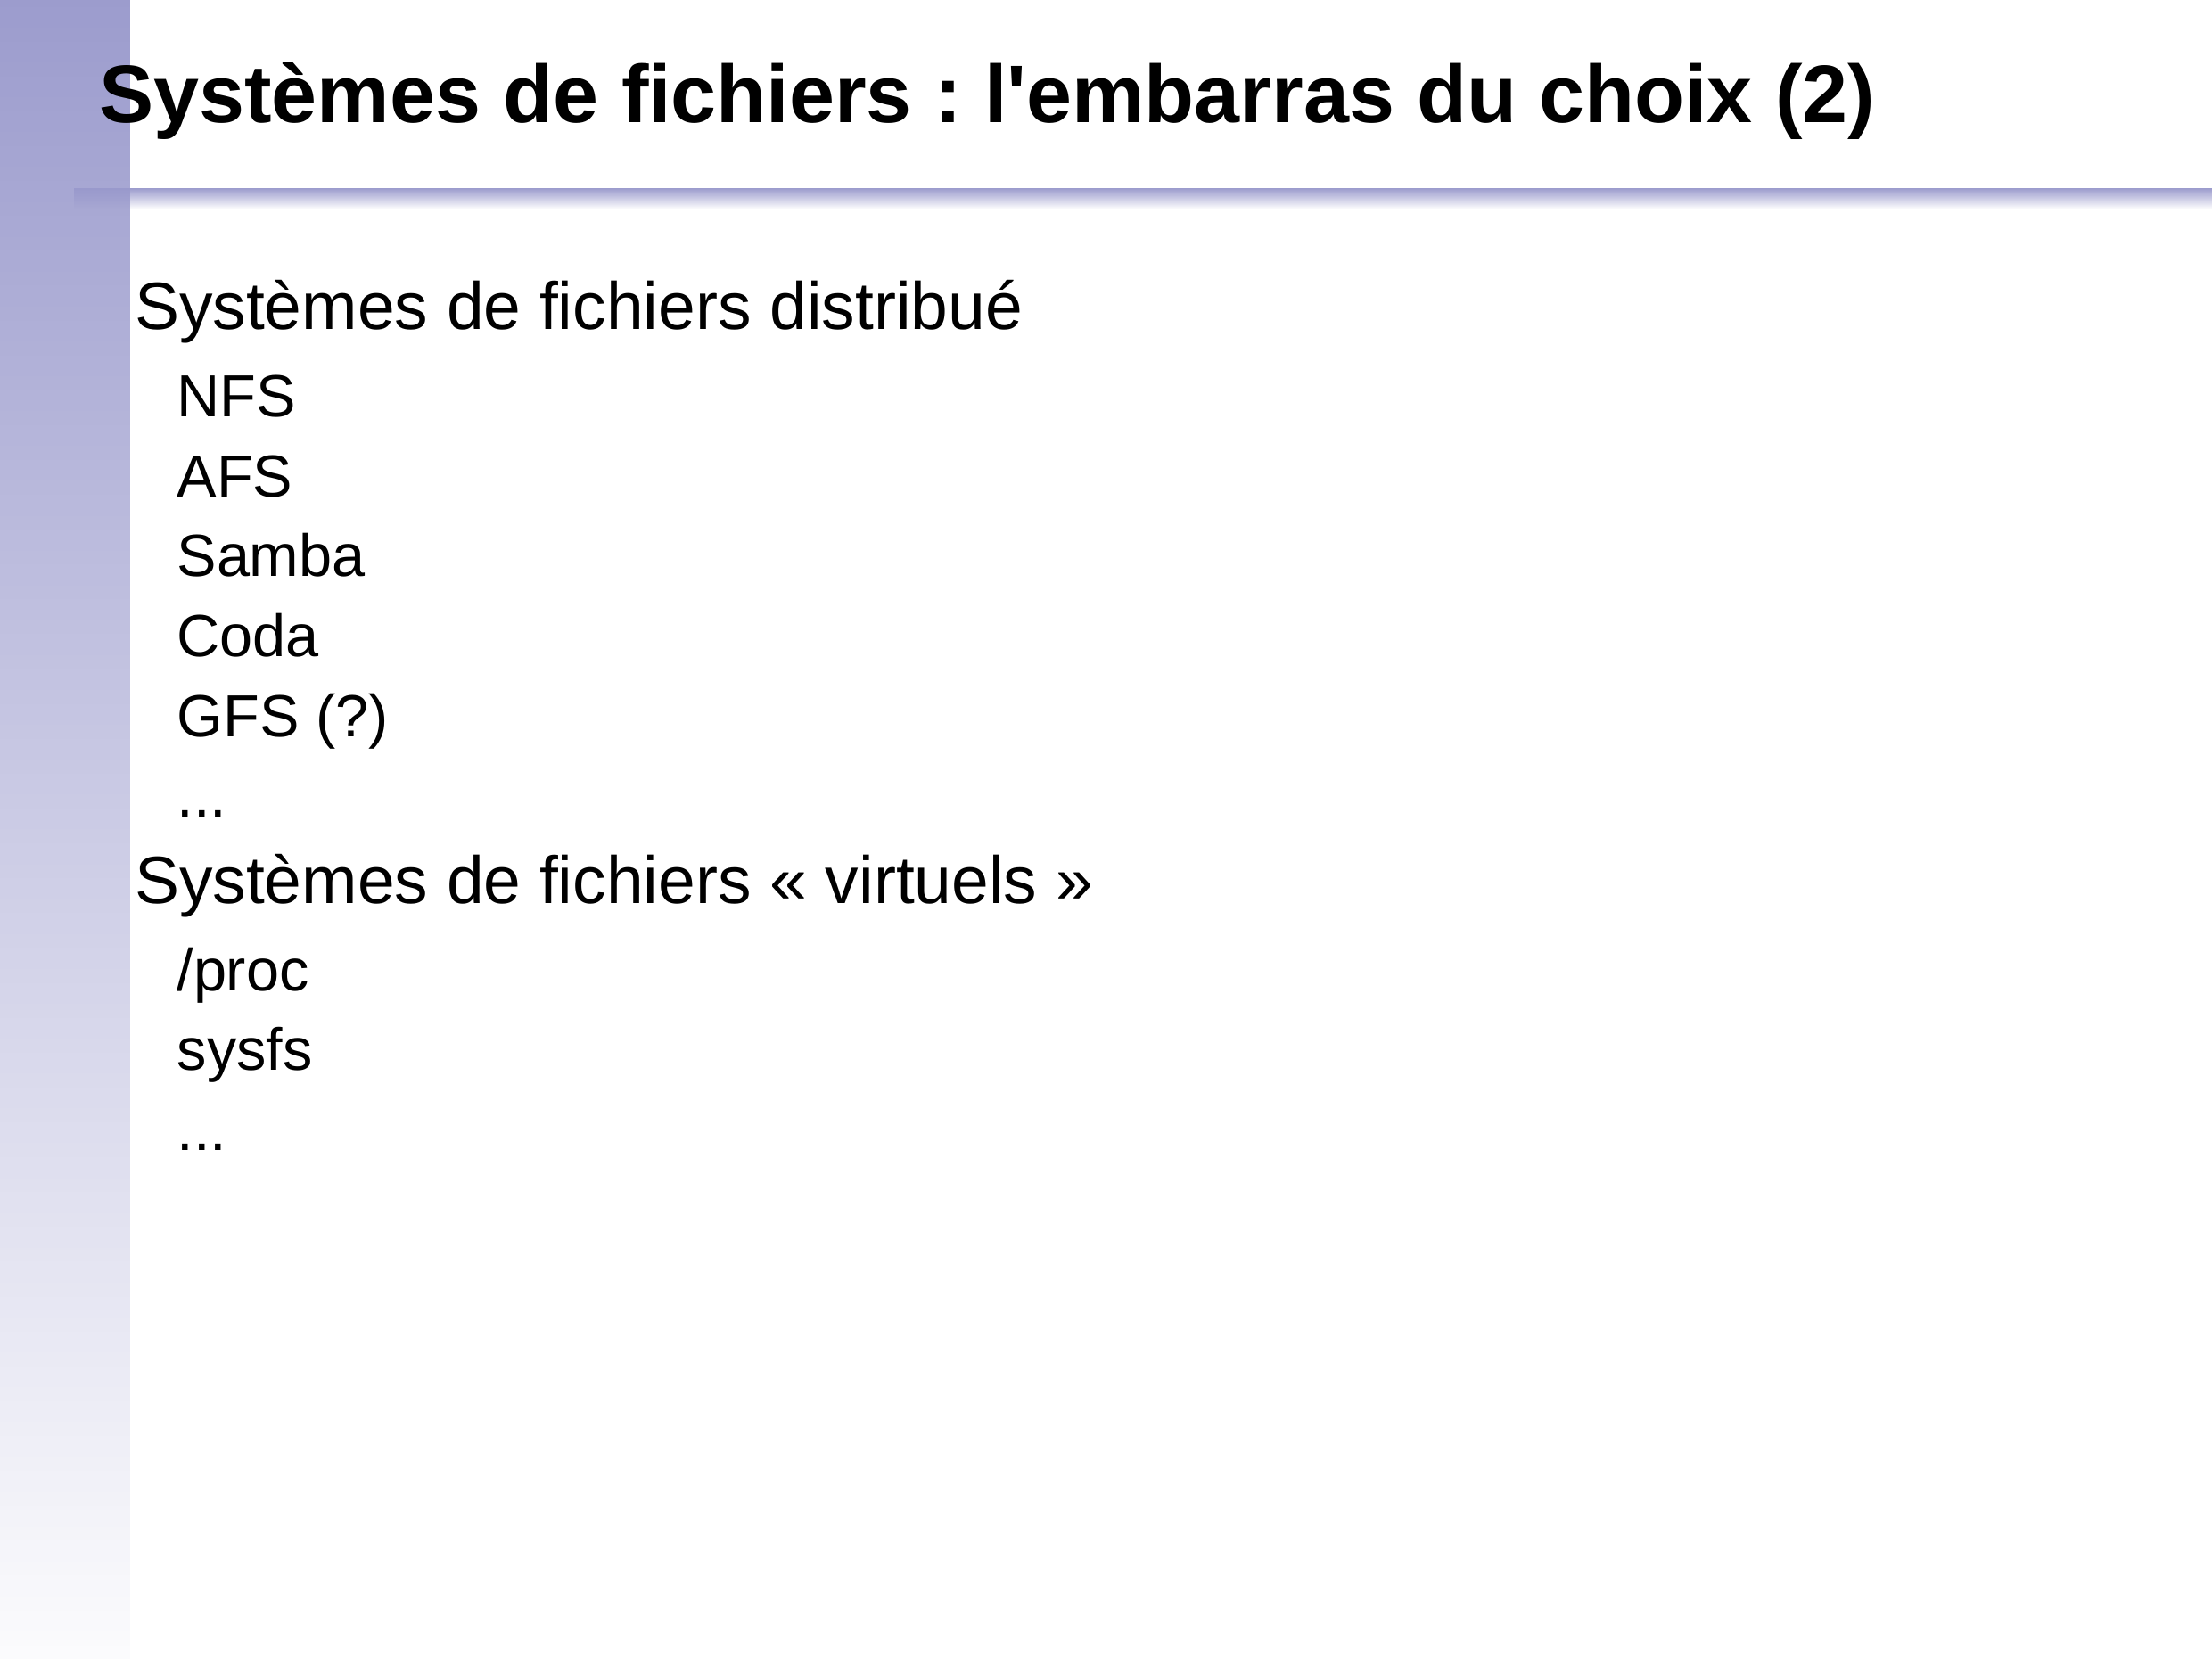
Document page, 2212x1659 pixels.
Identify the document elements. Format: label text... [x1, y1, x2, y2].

title Systèmes de fichiers : l'embarras du choix (2) [99, 0, 2212, 189]
list Systèmes de fichiers distribué NFS AFS Samba Coda GFS (?) ... Systèmes de fichiers « virtuels » /proc sysfs ... [124, 268, 2139, 1659]
